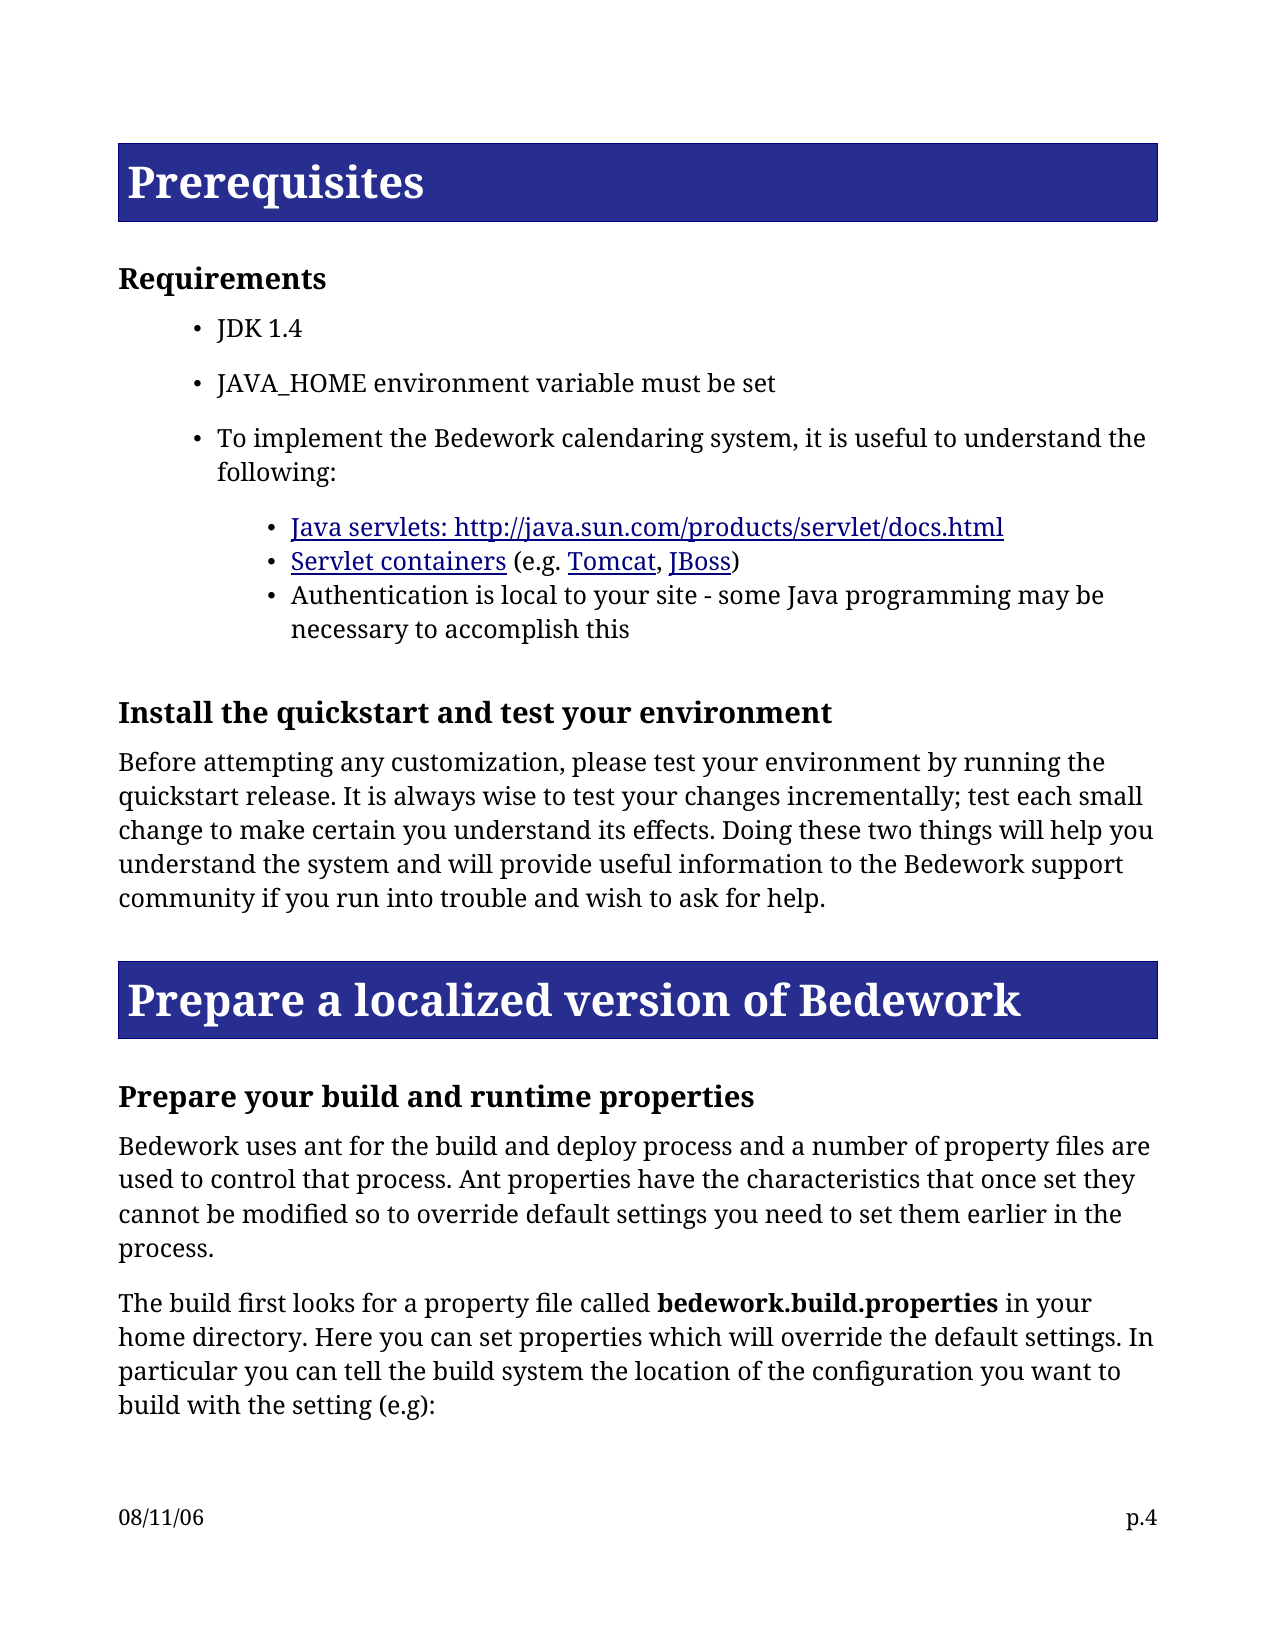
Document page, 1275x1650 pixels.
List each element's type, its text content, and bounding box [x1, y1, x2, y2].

list JDK 1.4 [193, 311, 1157, 344]
list Servlet containers (e.g. Tomcat, JBoss) [267, 544, 1157, 578]
subtitle Prerequisites [119, 144, 1157, 221]
text The build first looks for a property file called bedework.build.properties in your home directory. Here you can set properties which will override the default settings. In particular you can tell the build system the location of the configuration you want to build with the setting (e.g): [118, 1285, 1157, 1422]
subtitle Requirements [118, 258, 1157, 298]
subtitle Prepare your build and runtime properties [118, 1076, 1157, 1116]
text Bedework uses ant for the build and deploy process and a number of property files are used to control that process. Ant properties have the characteristics that once set they cannot be modified so to override default settings you need to set them earlier in the process. [118, 1128, 1157, 1264]
subtitle Prepare a localized version of Bedework [119, 962, 1157, 1038]
list Authentication is local to your site - some Java programming may be necessary to accomplish this [267, 578, 1157, 646]
list Java servlets: http://java.sun.com/products/servlet/docs.html [267, 510, 1157, 544]
subtitle Install the quickstart and test your environment [118, 692, 1157, 732]
list To implement the Bedework calendaring system, it is useful to understand the following: [193, 421, 1157, 489]
text Before attempting any customization, please test your environment by running the quickstart release. It is always wise to test your changes incrementally; test each small change to make certain you understand its effects. Doing these two things will help you understand the system and will provide useful information to the Bedework support community if you run into trouble and wish to ask for help. [118, 744, 1157, 915]
list JAVA_HOME environment variable must be set [193, 366, 1157, 400]
